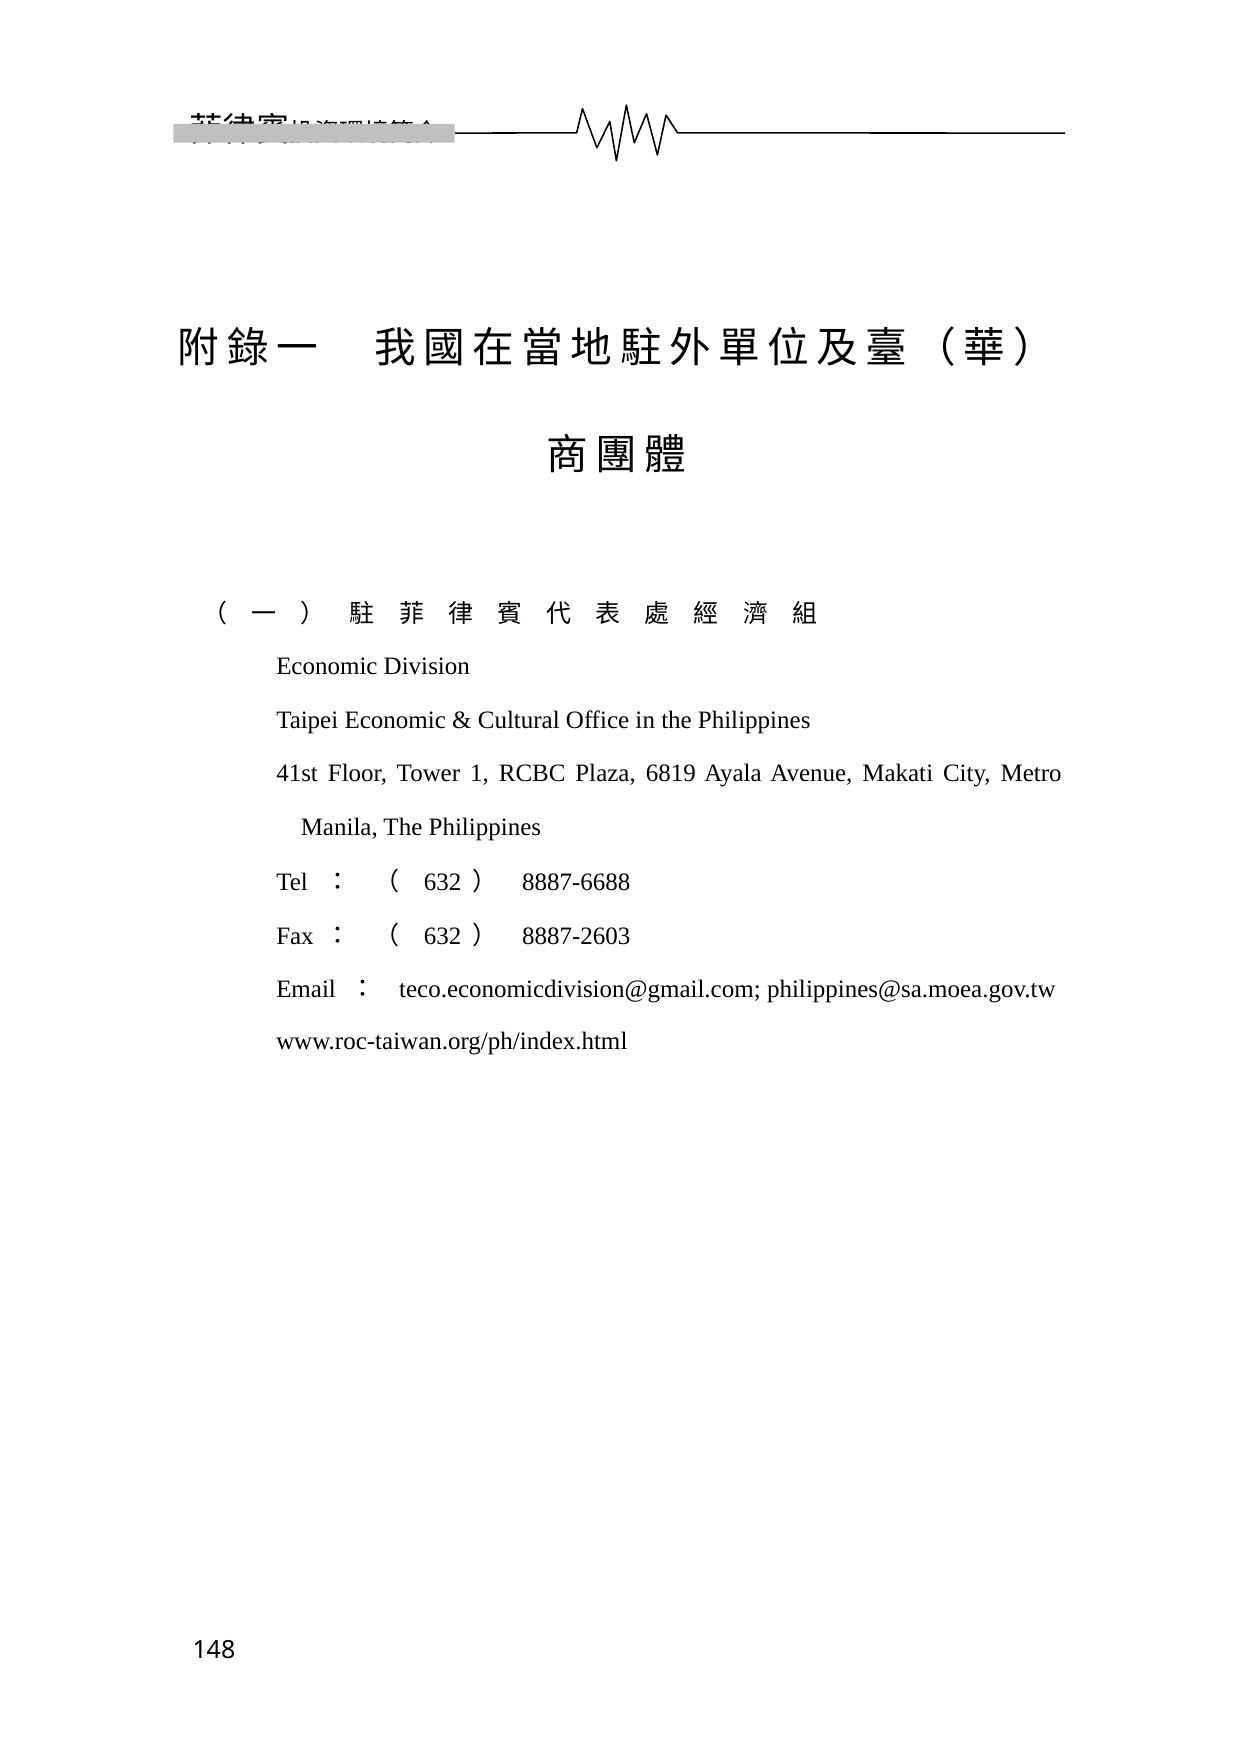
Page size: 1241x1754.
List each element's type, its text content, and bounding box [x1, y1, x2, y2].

text 附錄一 我國在當地駐外單位及臺（華）商團體 [178, 291, 1063, 505]
text Fax：（632）8887-2603 [202, 906, 1063, 960]
text 41st Floor, Tower 1, RCBC Plaza, 6819 Ayala Avenue, Makati City, Metro Manila, The Philippines [202, 746, 1063, 853]
text Tel：（632）8887-6688 [202, 853, 1063, 906]
text （一）駐菲律賓代表處經濟組 [202, 585, 1063, 639]
text www.roc-taiwan.org/ph/index.html [202, 1013, 1063, 1067]
text Economic Division [202, 639, 1063, 692]
text Taipei Economic & Cultural Office in the Philippines [202, 692, 1063, 746]
text Email：teco.economicdivision@gmail.com; philippines@sa.moea.gov.tw [202, 960, 1063, 1013]
